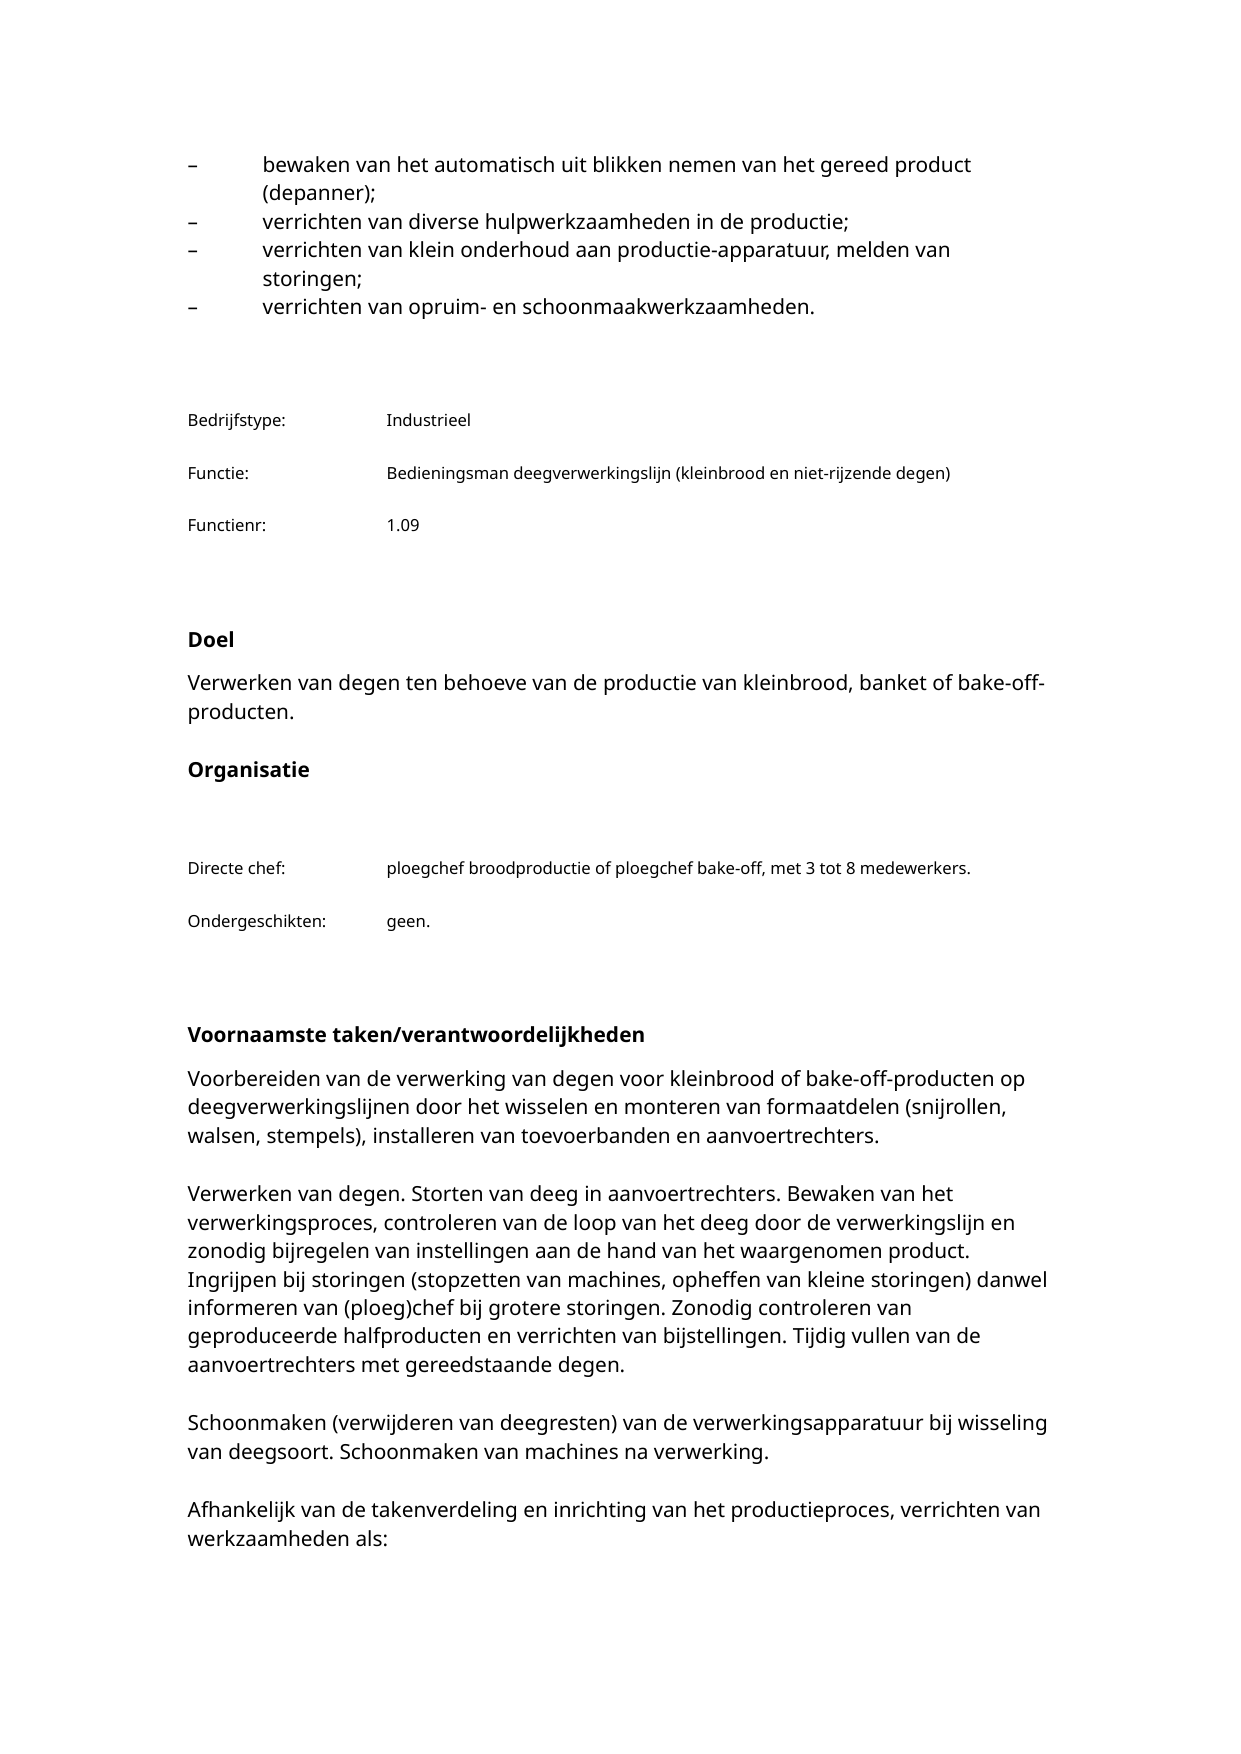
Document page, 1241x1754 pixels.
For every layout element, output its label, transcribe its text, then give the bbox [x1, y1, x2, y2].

text Verwerken van degen ten behoeve van de productie van kleinbrood, banket of bake-off-producten. [187, 668, 1053, 725]
table_cell Bedieningsman deegverwerkingslijn (kleinbrood en niet-rijzende degen) [386, 461, 1053, 514]
table_cell geen. [386, 910, 1053, 962]
list verrichten van diverse hulpwerkzaamheden in de productie; [187, 207, 1053, 235]
table_cell Functienr: [188, 514, 386, 567]
text Schoonmaken (verwijderen van deegresten) van de verwerkingsapparatuur bij wisseling van deegsoort. Schoonmaken van machines na verwerking. [187, 1408, 1053, 1465]
list verrichten van klein onderhoud aan productie-apparatuur, melden van storingen; [187, 235, 1053, 292]
list verrichten van opruim- en schoonmaakwerkzaamheden. [187, 292, 1053, 321]
text Organisatie [187, 755, 1053, 784]
text Verwerken van degen. Storten van deeg in aanvoertrechters. Bewaken van het verwerkingsproces, controleren van de loop van het deeg door de verwerkingslijn en zonodig bijregelen van instellingen aan de hand van het waargenomen product. Ingrijpen bij storingen (stopzetten van machines, opheffen van kleine storingen) danwel informeren van (ploeg)chef bij grotere storingen. Zonodig controleren van geproduceerde halfproducten en verrichten van bijstellingen. Tijdig vullen van de aanvoertrechters met gereedstaande degen. [187, 1179, 1053, 1378]
table_header ploegchef broodproductie of ploegchef bake-off, met 3 tot 8 medewerkers. [386, 857, 1053, 909]
text Voornaamste taken/verantwoordelijkheden [187, 1021, 1053, 1049]
text Voorbereiden van de verwerking van degen voor kleinbrood of bake-off-producten op deegverwerkingslijnen door het wisselen en monteren van formaatdelen (snijrollen, walsen, stempels), installeren van toevoerbanden en aanvoertrechters. [187, 1064, 1053, 1149]
table_cell 1.09 [386, 514, 1053, 567]
table_cell Ondergeschikten: [188, 910, 386, 962]
table_cell Functie: [188, 461, 386, 514]
list bewaken van het automatisch uit blikken nemen van het gereed product (depanner); [187, 150, 1053, 207]
text Afhankelijk van de takenverdeling en inrichting van het productieproces, verrichten van werkzaamheden als: [187, 1495, 1053, 1552]
table_header Bedrijfstype: [188, 409, 386, 461]
table_header Directe chef: [188, 857, 386, 909]
text Doel [187, 625, 1053, 653]
table_header Industrieel [386, 409, 1053, 461]
